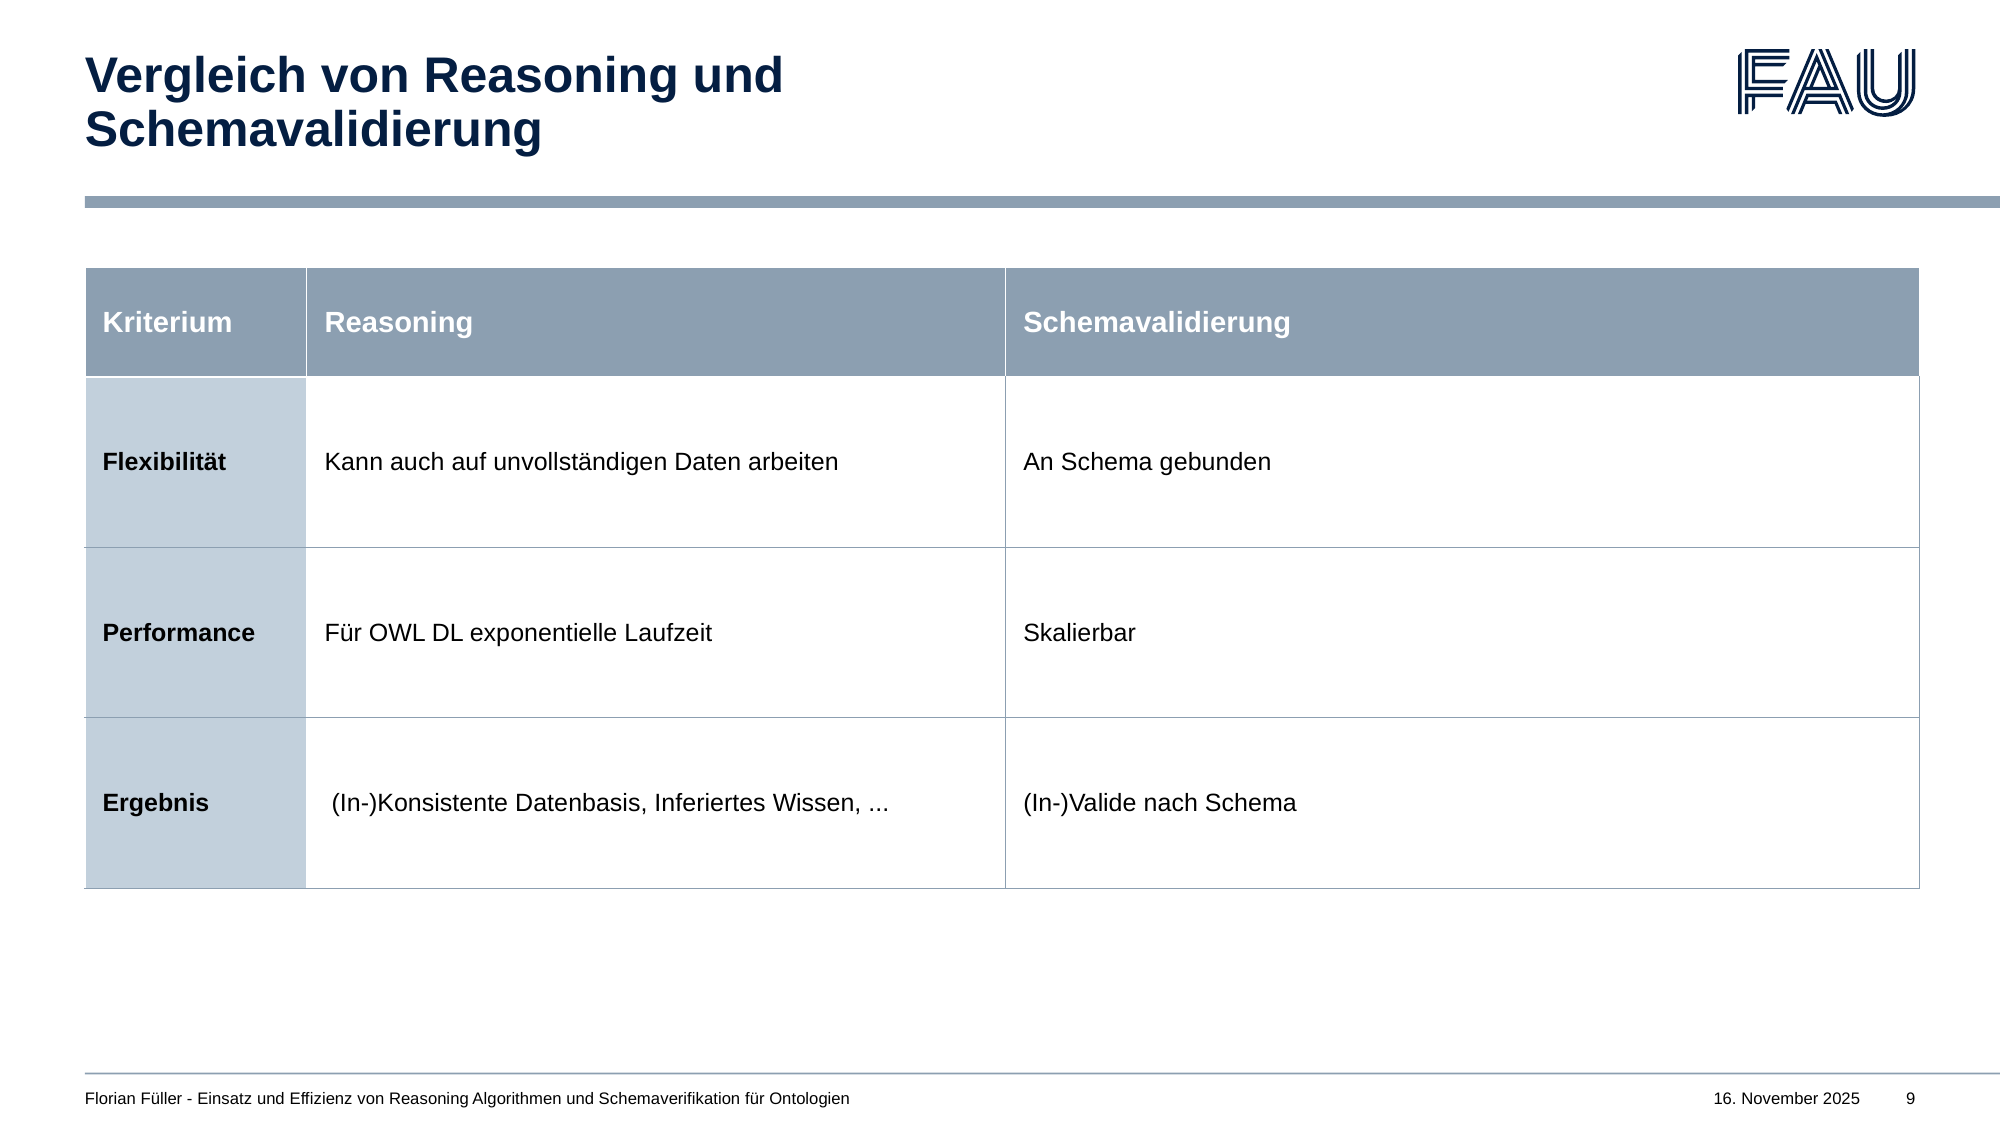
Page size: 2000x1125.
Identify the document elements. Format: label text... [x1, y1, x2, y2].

table_cell Für OWL DL exponentielle Laufzeit [308, 548, 1005, 717]
title Vergleich von Reasoning und Schemavalidierung [84, 49, 1208, 104]
table_header Schemavalidierung [1006, 268, 1919, 376]
table_header Reasoning [307, 268, 1005, 376]
table_cell Kann auch auf unvollständigen Daten arbeiten [308, 378, 1005, 547]
table_cell Flexibilität [86, 378, 306, 547]
table_header Kriterium [86, 268, 306, 376]
table_cell Skalierbar [1006, 548, 1919, 717]
table_cell Performance [86, 548, 306, 717]
table_cell (In-)Konsistente Datenbasis, Inferiertes Wissen, ... [308, 718, 1005, 888]
slide_number 16. November 2025 [1708, 1088, 1861, 1109]
footer Florian Füller - Einsatz und Effizienz von Reasoning Algorithmen und Schemaverifikation für Ontologien [84, 1088, 983, 1109]
table_cell (In-)Valide nach Schema [1006, 718, 1919, 888]
slide_number [1883, 1088, 1916, 1109]
table_cell Ergebnis [86, 718, 306, 888]
table_cell An Schema gebunden [1006, 378, 1919, 547]
